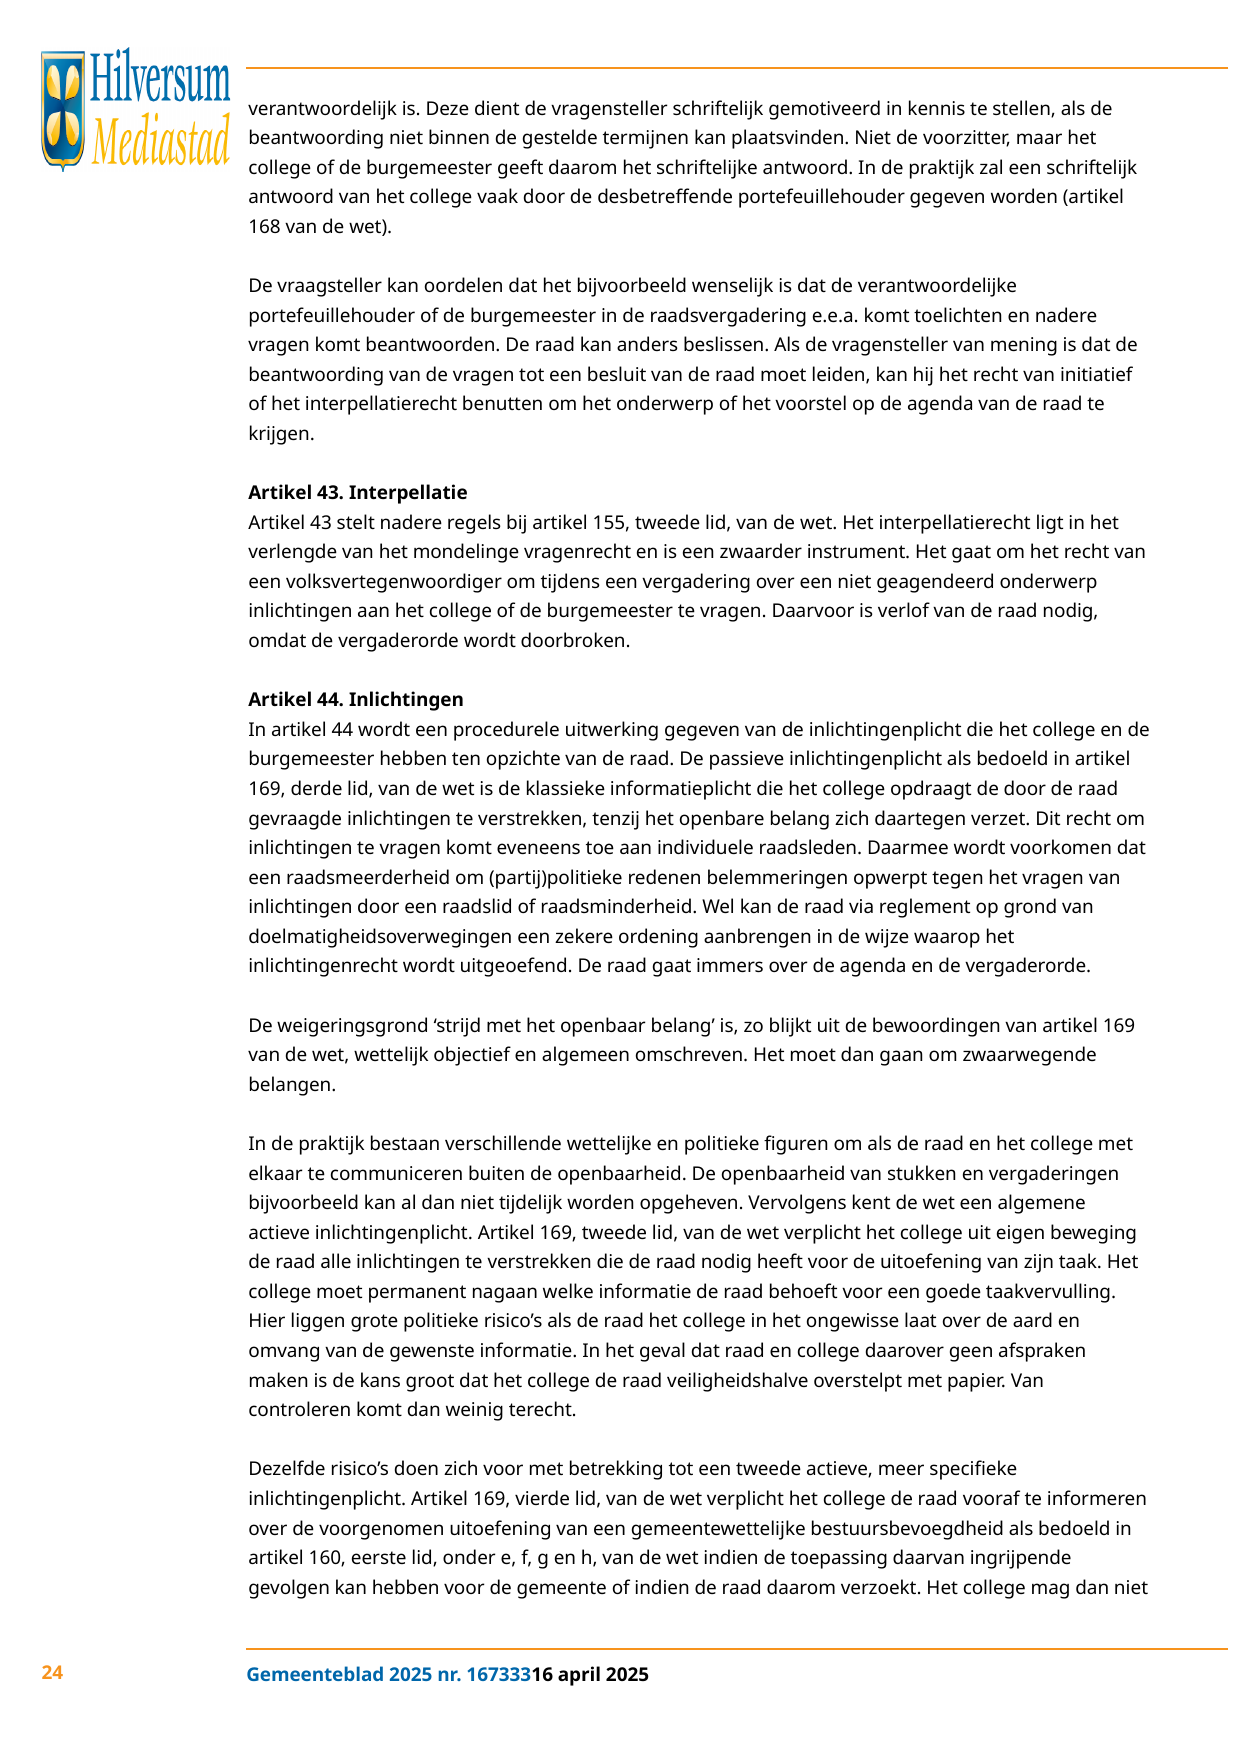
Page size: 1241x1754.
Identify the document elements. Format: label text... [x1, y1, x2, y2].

text Dezelfde risico’s doen zich voor met betrekking tot een tweede actieve, meer specifieke inlichtingenplicht. Artikel 169, vierde lid, van de wet verplicht het college de raad vooraf te informeren over de voorgenomen uitoefening van een gemeentewettelijke bestuursbevoegdheid als bedoeld in artikel 160, eerste lid, onder e, f, g en h, van de wet indien de toepassing daarvan ingrijpende gevolgen kan hebben voor de gemeente of indien de raad daarom verzoekt. Het college mag dan niet [248, 1456, 1152, 1600]
text Artikel 43 stelt nadere regels bij artikel 155, tweede lid, van de wet. Het interpellatierecht ligt in het verlengde van het mondelinge vragenrecht en is een zwaarder instrument. Het gaat om het recht van een volksvertegenwoordiger om tijdens een vergadering over een niet geagendeerd onderwerp inlichtingen aan het college of de burgemeester te vragen. Daarvoor is verlof van de raad nodig, omdat de vergaderorde wordt doorbroken. [248, 509, 1152, 653]
text Artikel 43. Interpellatie [248, 479, 1152, 505]
text De weigeringsgrond ‘strijd met het openbaar belang’ is, zo blijkt uit de bewoordingen van artikel 169 van de wet, wettelijk objectief en algemeen omschreven. Het moet dan gaan om zwaarwegende belangen. [248, 1012, 1152, 1097]
text Artikel 44. Inlichtingen [248, 686, 1152, 712]
text In artikel 44 wordt een procedurele uitwerking gegeven van de inlichtingenplicht die het college en de burgemeester hebben ten opzichte van de raad. De passieve inlichtingenplicht als bedoeld in artikel 169, derde lid, van de wet is de klassieke informatieplicht die het college opdraagt de door de raad gevraagde inlichtingen te verstrekken, tenzij het openbare belang zich daartegen verzet. Dit recht om inlichtingen te vragen komt eveneens toe aan individuele raadsleden. Daarmee wordt voorkomen dat een raadsmeerderheid om (partij)politieke redenen belemmeringen opwerpt tegen het vragen van inlichtingen door een raadslid of raadsminderheid. Wel kan de raad via reglement op grond van doelmatigheidsoverwegingen een zekere ordening aanbrengen in de wijze waarop het inlichtingenrecht wordt uitgeoefend. De raad gaat immers over de agenda en de vergaderorde. [248, 716, 1152, 978]
text De vraagsteller kan oordelen dat het bijvoorbeeld wenselijk is dat de verantwoordelijke portefeuillehouder of de burgemeester in de raadsvergadering e.e.a. komt toelichten en nadere vragen komt beantwoorden. De raad kan anders beslissen. Als de vragensteller van mening is dat de beantwoording van de vragen tot een besluit van de raad moet leiden, kan hij het recht van initiatief of het interpellatierecht benutten om het onderwerp of het voorstel op de agenda van de raad te krijgen. [248, 272, 1152, 446]
text verantwoordelijk is. Deze dient de vragensteller schriftelijk gemotiveerd in kennis te stellen, als de beantwoording niet binnen de gestelde termijnen kan plaatsvinden. Niet de voorzitter, maar het college of de burgemeester geeft daarom het schriftelijke antwoord. In de praktijk zal een schriftelijk antwoord van het college vaak door de desbetreffende portefeuillehouder gegeven worden (artikel 168 van de wet). [248, 95, 1152, 239]
text In de praktijk bestaan verschillende wettelijke en politieke figuren om als de raad en het college met elkaar te communiceren buiten de openbaarheid. De openbaarheid van stukken en vergaderingen bijvoorbeeld kan al dan niet tijdelijk worden opgeheven. Vervolgens kent de wet een algemene actieve inlichtingenplicht. Artikel 169, tweede lid, van de wet verplicht het college uit eigen beweging de raad alle inlichtingen te verstrekken die de raad nodig heeft voor de uitoefening van zijn taak. Het college moet permanent nagaan welke informatie de raad behoeft voor een goede taakvervulling. Hier liggen grote politieke risico’s als de raad het college in het ongewisse laat over de aard en omvang van de gewenste informatie. In het geval dat raad en college daarover geen afspraken maken is de kans groot dat het college de raad veiligheidshalve overstelpt met papier. Van controleren komt dan weinig terecht. [248, 1130, 1152, 1422]
picture [41, 47, 231, 172]
